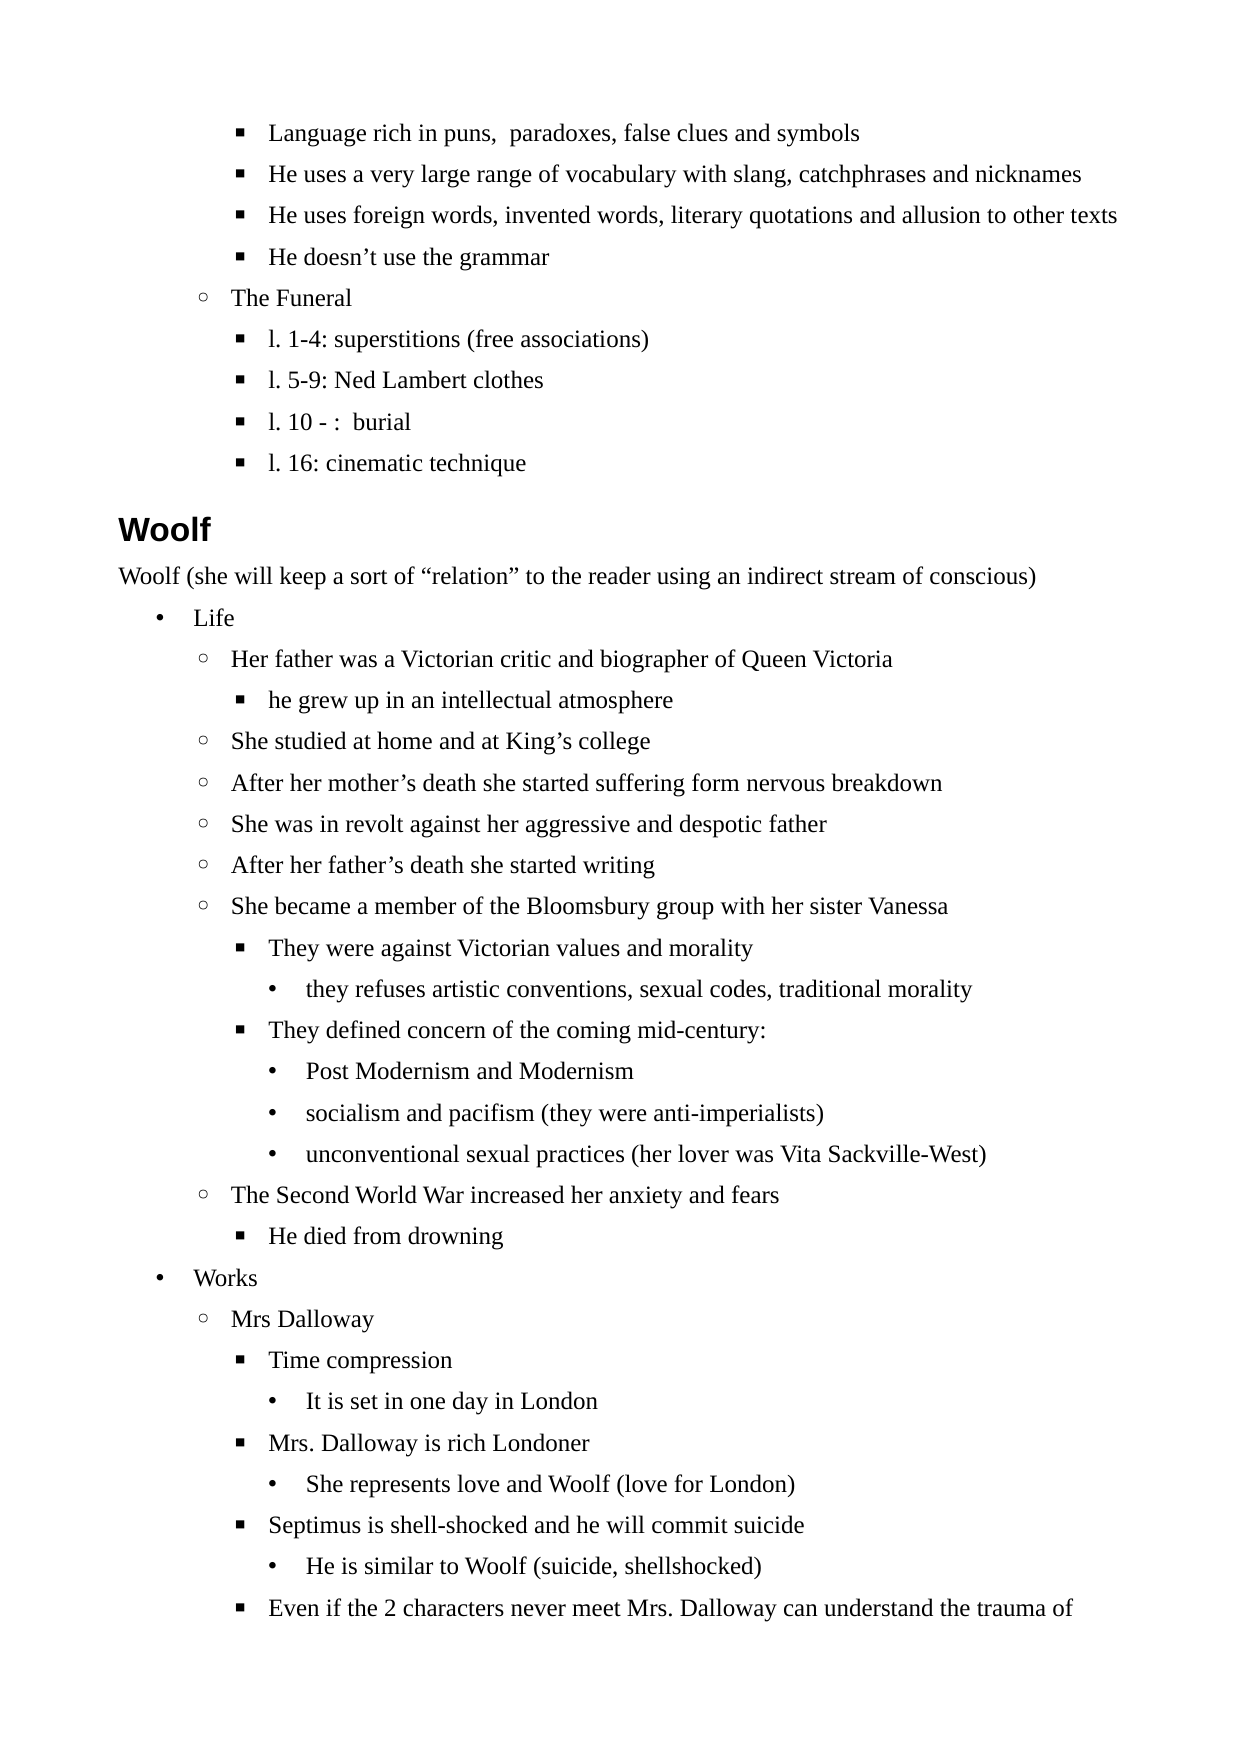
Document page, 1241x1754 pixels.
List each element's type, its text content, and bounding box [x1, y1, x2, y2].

list After her mother’s death she started suffering form nervous breakdown [193, 768, 1122, 796]
list Mrs Dalloway [193, 1304, 1122, 1333]
list Post Modernism and Modernism [268, 1056, 1122, 1085]
list Her father was a Victorian critic and biographer of Queen Victoria [193, 644, 1122, 673]
list It is set in one day in London [268, 1386, 1122, 1415]
list They defined concern of the coming mid-century: [231, 1015, 1122, 1044]
list Life [156, 603, 1122, 631]
list She was in revolt against her aggressive and despotic father [193, 809, 1122, 838]
list He died from drowning [231, 1221, 1122, 1250]
list l. 5-9: Ned Lambert clothes [231, 366, 1122, 394]
list She studied at home and at King’s college [193, 726, 1122, 755]
list they refuses artistic conventions, sexual codes, traditional morality [268, 974, 1122, 1003]
list socialism and pacifism (they were anti-imperialists) [268, 1098, 1122, 1126]
list He doesn’t use the grammar [231, 242, 1122, 271]
list Works [156, 1263, 1122, 1291]
list They were against Victorian values and morality [231, 933, 1122, 961]
list Language rich in puns, paradoxes, false clues and symbols [231, 118, 1122, 147]
list She became a member of the Bloomsbury group with her sister Vanessa [193, 891, 1122, 920]
list l. 16: cinematic technique [231, 448, 1122, 477]
list She represents love and Woolf (love for London) [268, 1469, 1122, 1498]
list Septimus is shell-shocked and he will commit suicide [231, 1510, 1122, 1539]
subtitle Woolf [118, 510, 1122, 549]
list Mrs. Dalloway is rich Londoner [231, 1428, 1122, 1456]
list The Second World War increased her anxiety and fears [193, 1180, 1122, 1209]
list unconventional sexual practices (her lover was Vita Sackville-West) [268, 1139, 1122, 1168]
list Even if the 2 characters never meet Mrs. Dalloway can understand the trauma of [231, 1593, 1122, 1621]
list He uses a very large range of vocabulary with slang, catchphrases and nicknames [231, 159, 1122, 188]
text Woolf (she will keep a sort of “relation” to the reader using an indirect stream of conscious) [118, 561, 1122, 590]
list The Funeral [193, 283, 1122, 312]
list he grew up in an intellectual atmosphere [231, 685, 1122, 714]
list l. 1-4: superstitions (free associations) [231, 324, 1122, 353]
list Time compression [231, 1345, 1122, 1374]
list He uses foreign words, invented words, literary quotations and allusion to other texts [231, 201, 1122, 229]
list l. 10 - : burial [231, 407, 1122, 436]
list He is similar to Woolf (suicide, shellshocked) [268, 1551, 1122, 1580]
list After her father’s death she started writing [193, 850, 1122, 879]
